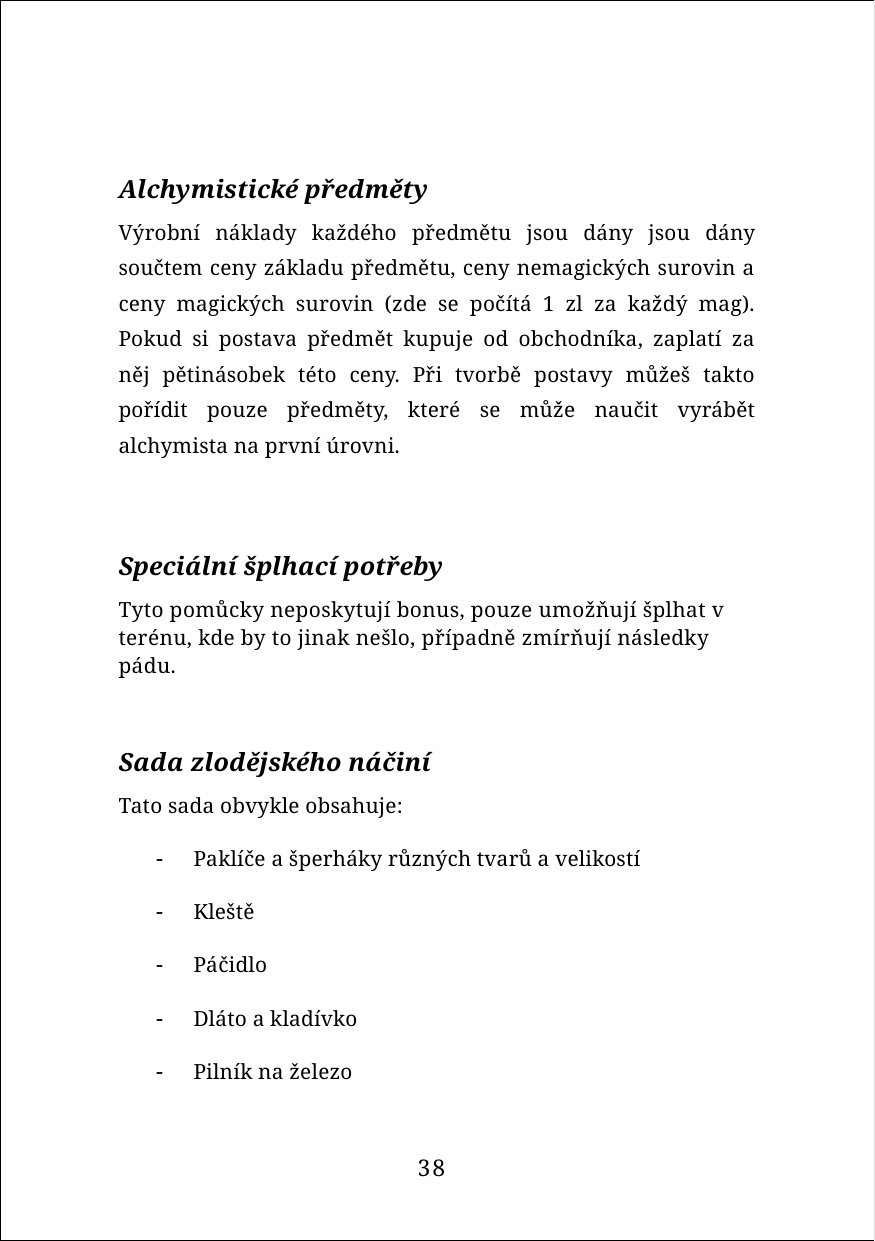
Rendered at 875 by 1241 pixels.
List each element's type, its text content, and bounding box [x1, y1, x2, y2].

text Tyto pomůcky neposkytují bonus, pouze umožňují šplhat v terénu, kde by to jinak nešlo, případně zmírňují následky pádu. [118, 595, 756, 680]
list Páčidlo [156, 951, 756, 979]
subtitle Alchymistické předměty [118, 172, 756, 206]
list Pilník na železo [156, 1057, 756, 1086]
subtitle Sada zlodějského náčiní [118, 745, 756, 779]
list Kleště [156, 897, 756, 926]
list Dláto a kladívko [156, 1004, 756, 1032]
list Paklíče a šperháky různých tvarů a velikostí [156, 844, 756, 873]
text Tato sada obvykle obsahuje: [118, 791, 756, 819]
subtitle Speciální šplhací potřeby [118, 549, 756, 583]
text Výrobní náklady každého předmětu jsou dány jsou dány součtem ceny základu předmětu, ceny nemagických surovin a ceny magických surovin (zde se počítá 1 zl za každý mag). Pokud si postava předmět kupuje od obchodníka, zaplatí za něj pětinásobek této ceny. Při tvorbě postavy můžeš takto pořídit pouze předměty, které se může naučit vyrábět alchymista na první úrovni. [118, 218, 756, 459]
